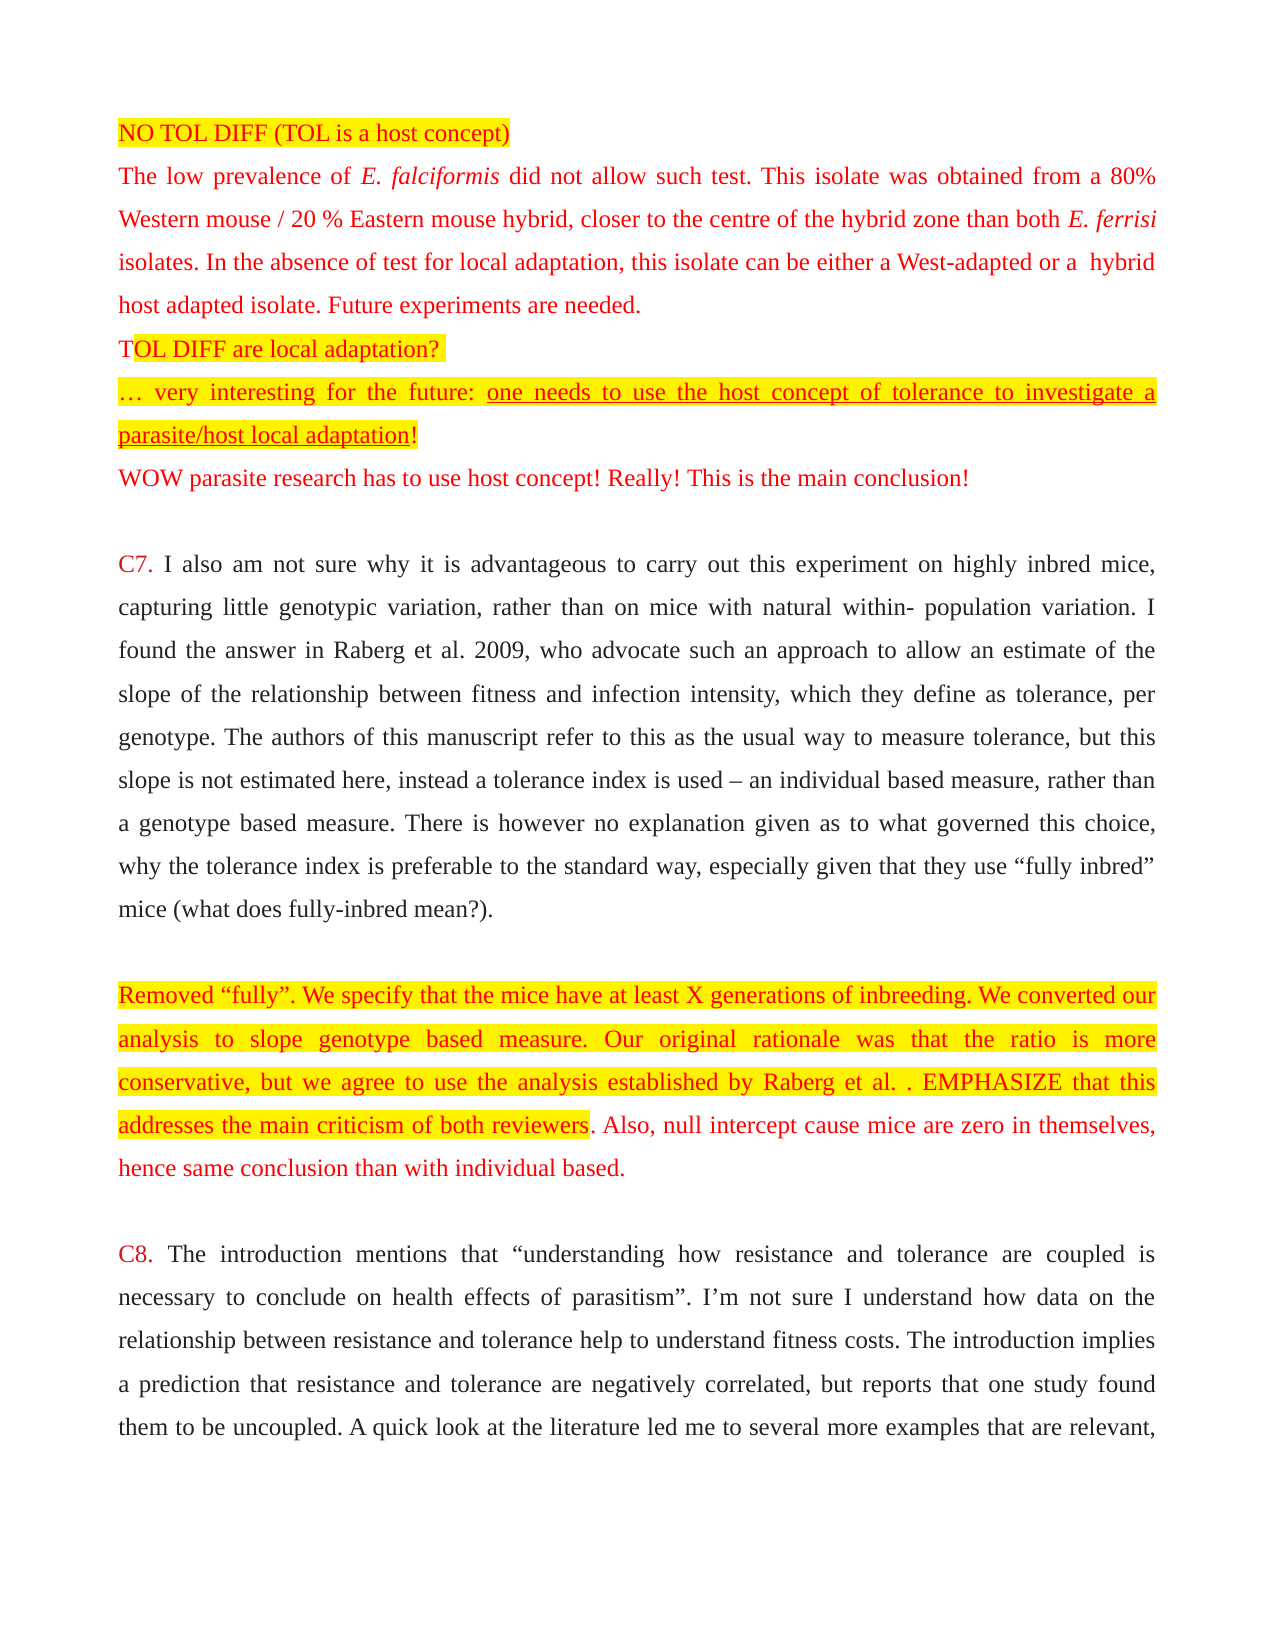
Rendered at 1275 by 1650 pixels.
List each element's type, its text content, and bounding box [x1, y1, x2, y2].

text Removed “fully”. We specify that the mice have at least X generations of inbreeding. We converted our analysis to slope genotype based measure. Our original rationale was that the ratio is more conservative, but we agree to use the analysis established by Raberg et al. . EMPHASIZE that this addresses the main criticism of both reviewers. Also, null intercept cause mice are zero in themselves, hence same conclusion than with individual based. [118, 981, 1157, 1182]
text The low prevalence of E. falciformis did not allow such test. This isolate was obtained from a 80% Western mouse / 20 % Eastern mouse hybrid, closer to the centre of the hybrid zone than both E. ferrisi isolates. In the absence of test for local adaptation, this isolate can be either a West-adapted or a hybrid host adapted isolate. Future experiments are needed. [118, 161, 1157, 319]
text C8. The introduction mentions that “understanding how resistance and tolerance are coupled is necessary to conclude on health effects of parasitism”. I’m not sure I understand how data on the relationship between resistance and tolerance help to understand fitness costs. The introduction implies a prediction that resistance and tolerance are negatively correlated, but reports that one study found them to be uncoupled. A quick look at the literature led me to several more examples that are relevant, [118, 1196, 1157, 1441]
text … very interesting for the future: one needs to use the host concept of tolerance to investigate a parasite/host local adaptation! [118, 377, 1157, 449]
text WOW parasite research has to use host concept! Really! This is the main conclusion! [118, 463, 1157, 492]
text NO TOL DIFF (TOL is a host concept) [118, 118, 1157, 147]
text C7. I also am not sure why it is advantageous to carry out this experiment on highly inbred mice, capturing little genotypic variation, rather than on mice with natural within- population variation. I found the answer in Raberg et al. 2009, who advocate such an approach to allow an estimate of the slope of the relationship between fitness and infection intensity, which they define as tolerance, per genotype. The authors of this manuscript refer to this as the usual way to measure tolerance, but this slope is not estimated here, instead a tolerance index is used – an individual based measure, rather than a genotype based measure. There is however no explanation given as to what governed this choice, why the tolerance index is preferable to the standard way, especially given that they use “fully inbred” mice (what does fully-inbred mean?). [118, 506, 1157, 923]
text TOL DIFF are local adaptation? [118, 334, 1157, 362]
